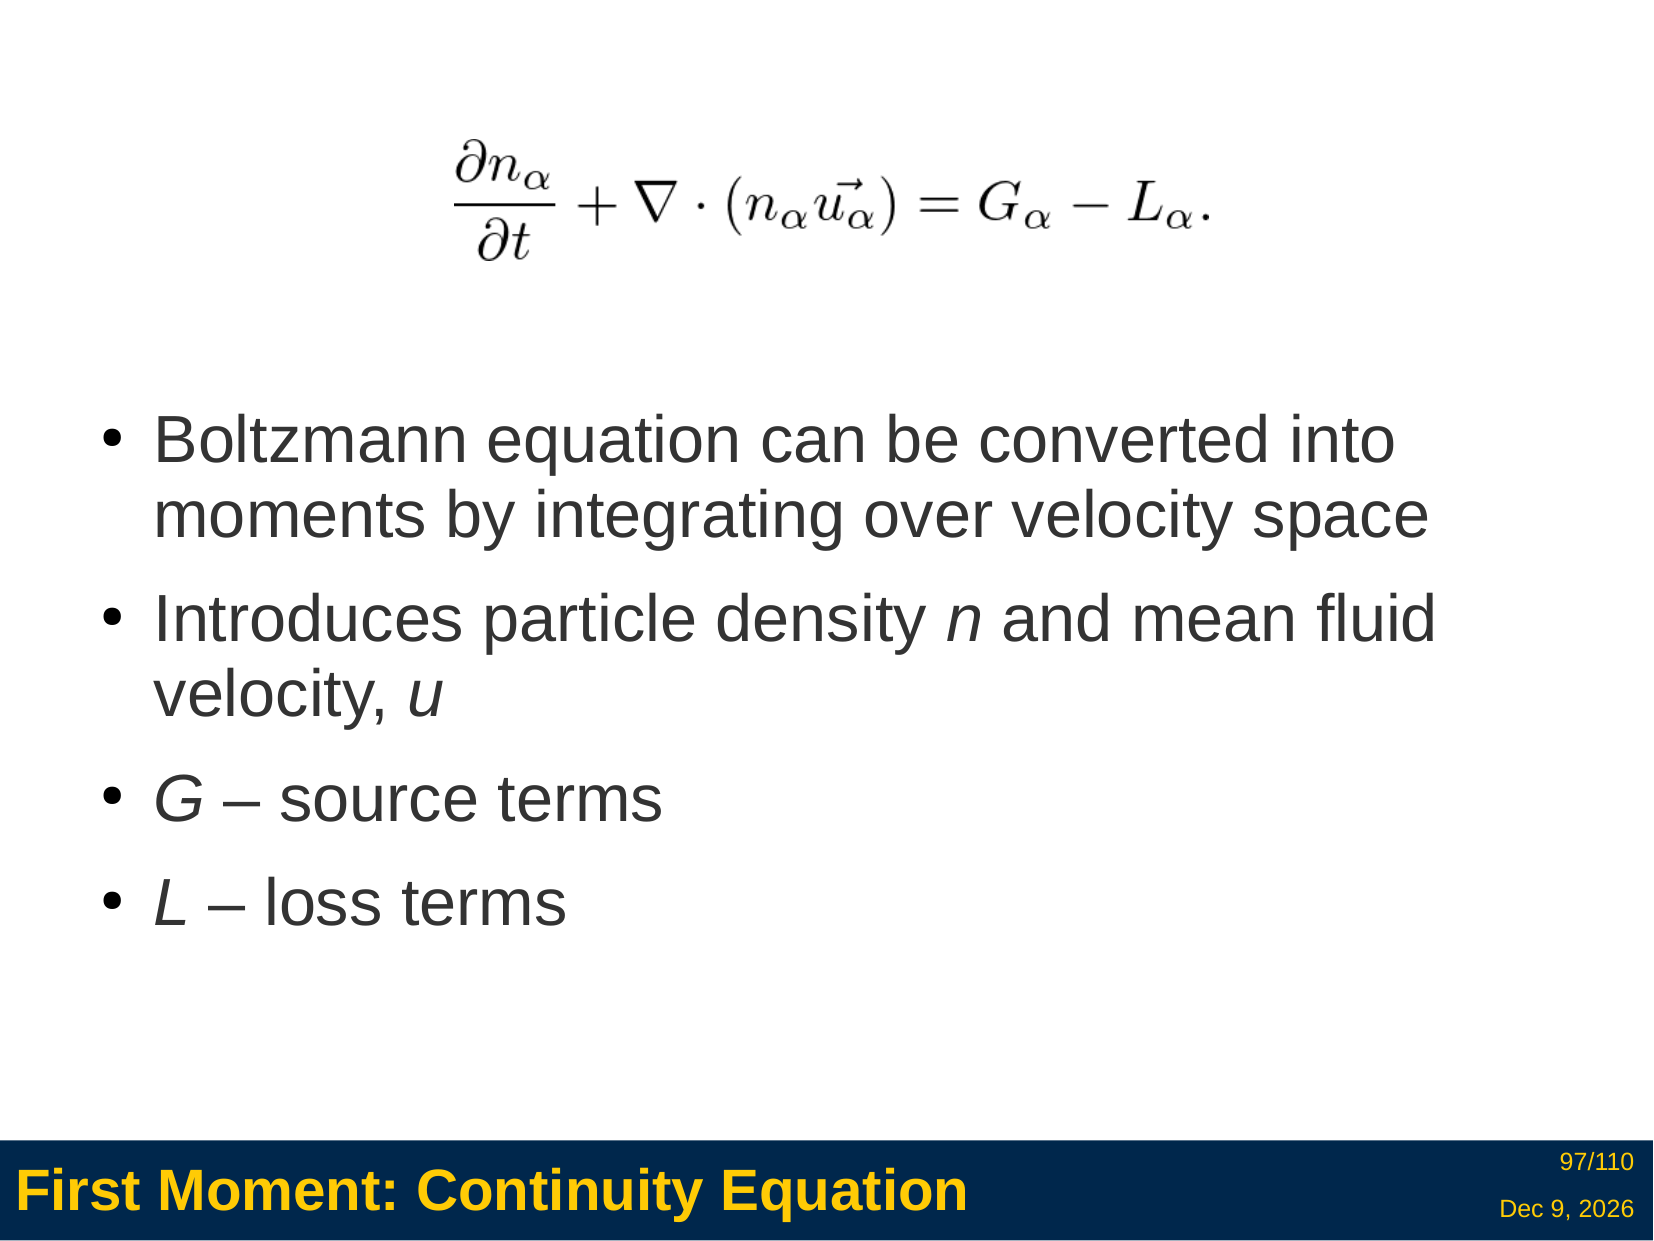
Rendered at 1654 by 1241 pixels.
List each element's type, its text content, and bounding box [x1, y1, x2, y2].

picture [454, 139, 1209, 261]
title First Moment: Continuity Equation [14, 1140, 1380, 1241]
list Boltzmann equation can be converted into moments by integrating over velocity space Introduces particle density n and mean fluid velocity, u G – source terms L – loss terms [82, 311, 1571, 1031]
